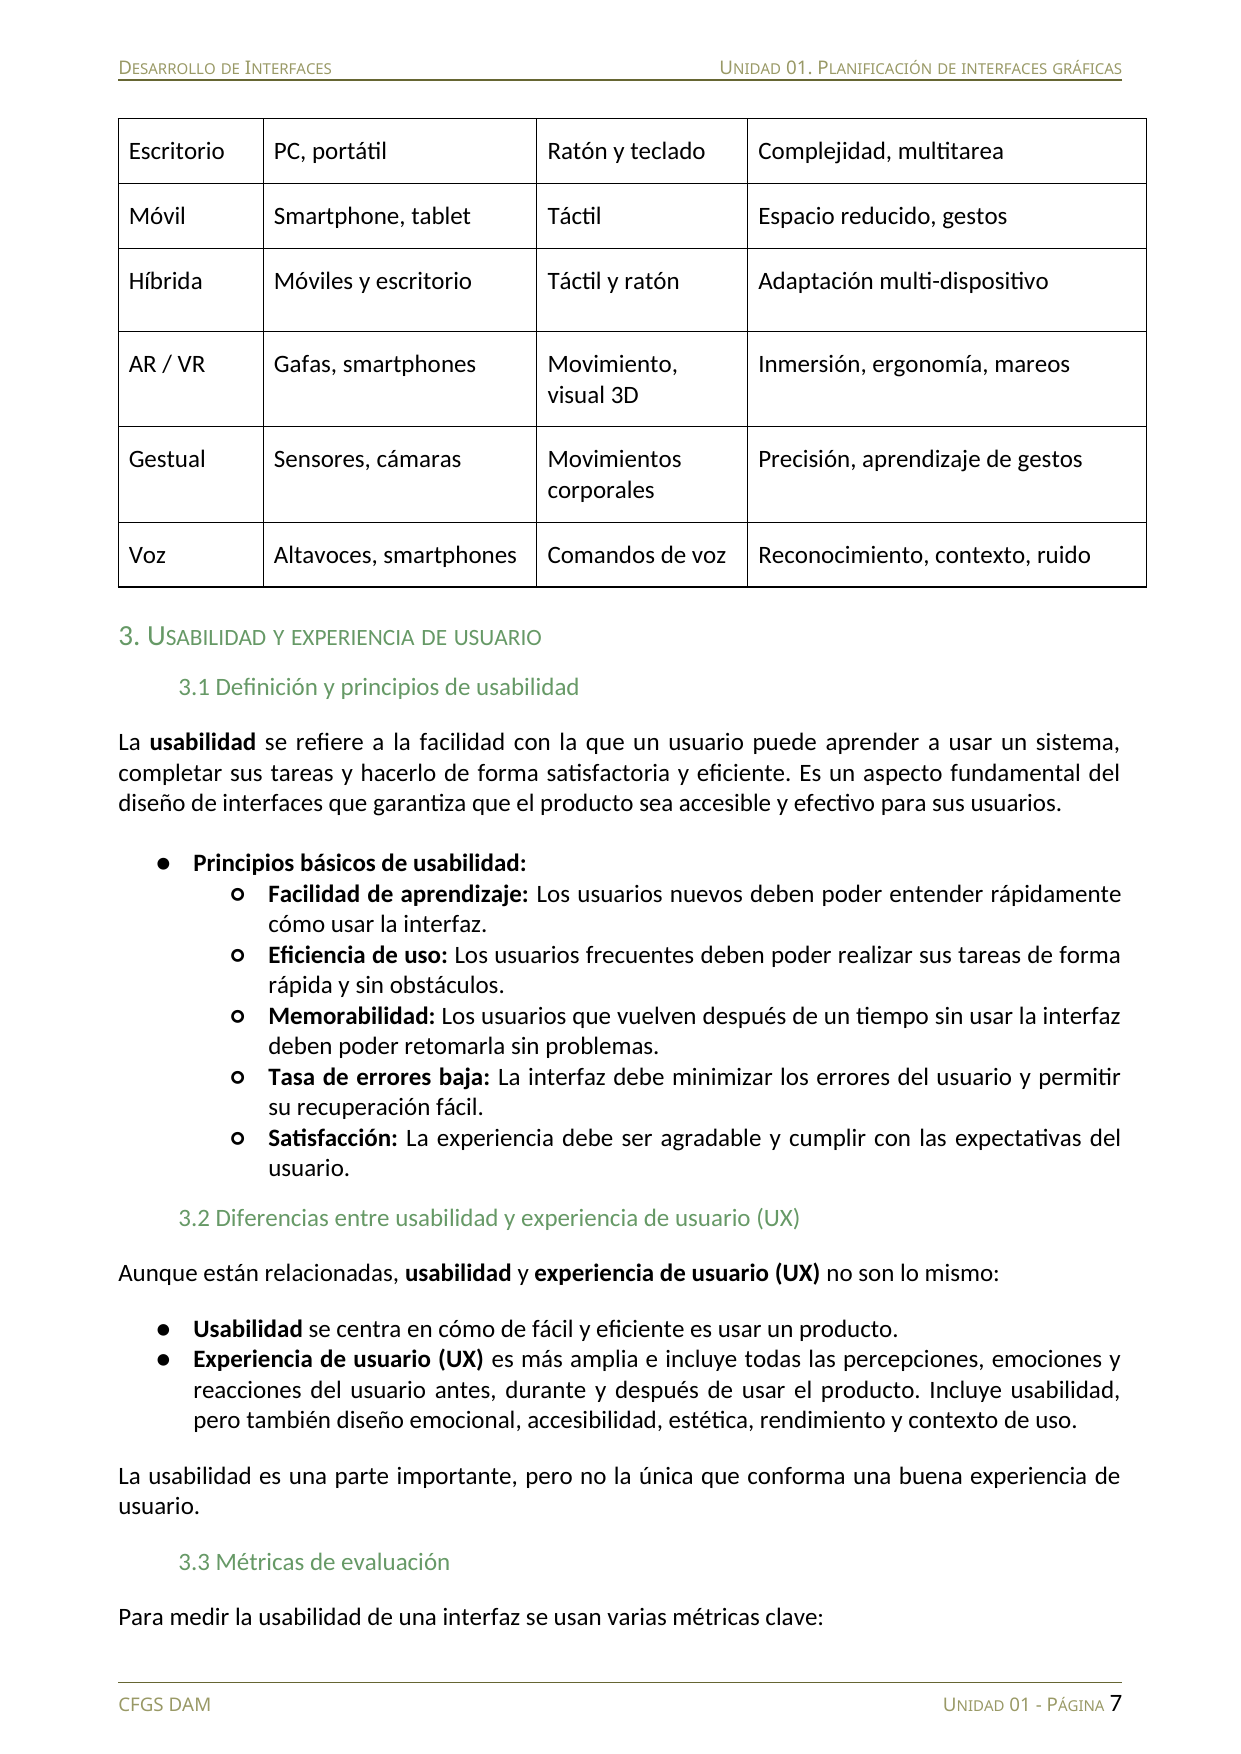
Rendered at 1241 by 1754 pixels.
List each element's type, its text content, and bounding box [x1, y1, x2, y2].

table_cell Móvil [119, 184, 263, 248]
list Satisfacción: La experiencia debe ser agradable y cumplir con las expectativas del usuario. [231, 1122, 1122, 1183]
text La usabilidad se refiere a la facilidad con la que un usuario puede aprender a usar un sistema, completar sus tareas y hacerlo de forma satisfactoria y eficiente. Es un aspecto fundamental del diseño de interfaces que garantiza que el producto sea accesible y efectivo para sus usuarios. [118, 727, 1122, 818]
text Aunque están relacionadas, usabilidad y experiencia de usuario (UX) no son lo mismo: [118, 1257, 1122, 1288]
list Eficiencia de uso: Los usuarios frecuentes deben poder realizar sus tareas de forma rápida y sin obstáculos. [231, 939, 1122, 1000]
table_cell Movimientos corporales [537, 427, 747, 522]
table_cell Gafas, smartphones [264, 332, 536, 426]
table_cell AR / VR [119, 332, 263, 426]
table_cell Voz [119, 523, 263, 586]
table_cell Comandos de voz [537, 523, 747, 586]
list Tasa de errores baja: La interfaz debe minimizar los errores del usuario y permitir su recuperación fácil. [231, 1061, 1122, 1122]
table_cell PC, portátil [264, 119, 536, 183]
table_cell Altavoces, smartphones [264, 523, 536, 586]
list Facilidad de aprendizaje: Los usuarios nuevos deben poder entender rápidamente cómo usar la interfaz. [231, 878, 1122, 939]
table_cell Táctil [537, 184, 747, 248]
table_cell Escritorio [119, 119, 263, 183]
table_cell Smartphone, tablet [264, 184, 536, 248]
table_cell Reconocimiento, contexto, ruido [748, 523, 1146, 586]
list Principios básicos de usabilidad: [118, 847, 1122, 878]
table_cell Inmersión, ergonomía, mareos [748, 332, 1146, 426]
table_cell Espacio reducido, gestos [748, 184, 1146, 248]
table_cell Ratón y teclado [537, 119, 747, 183]
table_cell Sensores, cámaras [264, 427, 536, 522]
table_cell Móviles y escritorio [264, 249, 536, 331]
table_cell Gestual [119, 427, 263, 522]
text La usabilidad es una parte importante, pero no la única que conforma una buena experiencia de usuario. [118, 1460, 1122, 1521]
table_cell Táctil y ratón [537, 249, 747, 331]
table_cell Adaptación multi-dispositivo [748, 249, 1146, 331]
list Usabilidad se centra en cómo de fácil y eficiente es usar un producto. [156, 1313, 1122, 1343]
subtitle 3.1 Definición y principios de usabilidad [178, 671, 1122, 702]
table_cell Movimiento, visual 3D [537, 332, 747, 426]
table_cell Híbrida [119, 249, 263, 331]
text Para medir la usabilidad de una interfaz se usan varias métricas clave: [118, 1602, 1122, 1632]
subtitle 3.3 Métricas de evaluación [178, 1546, 1122, 1577]
list Memorabilidad: Los usuarios que vuelven después de un tiempo sin usar la interfaz deben poder retomarla sin problemas. [231, 1000, 1122, 1061]
subtitle 3.2 Diferencias entre usabilidad y experiencia de usuario (UX) [178, 1202, 1122, 1232]
table_cell Precisión, aprendizaje de gestos [748, 427, 1146, 522]
subtitle 3. Usabilidad y experiencia de usuario [118, 617, 1122, 652]
table_cell Complejidad, multitarea [748, 119, 1146, 183]
list Experiencia de usuario (UX) es más amplia e incluye todas las percepciones, emociones y reacciones del usuario antes, durante y después de usar el producto. Incluye usabilidad, pero también diseño emocional, accesibilidad, estética, rendimiento y contexto de uso. [156, 1343, 1122, 1435]
